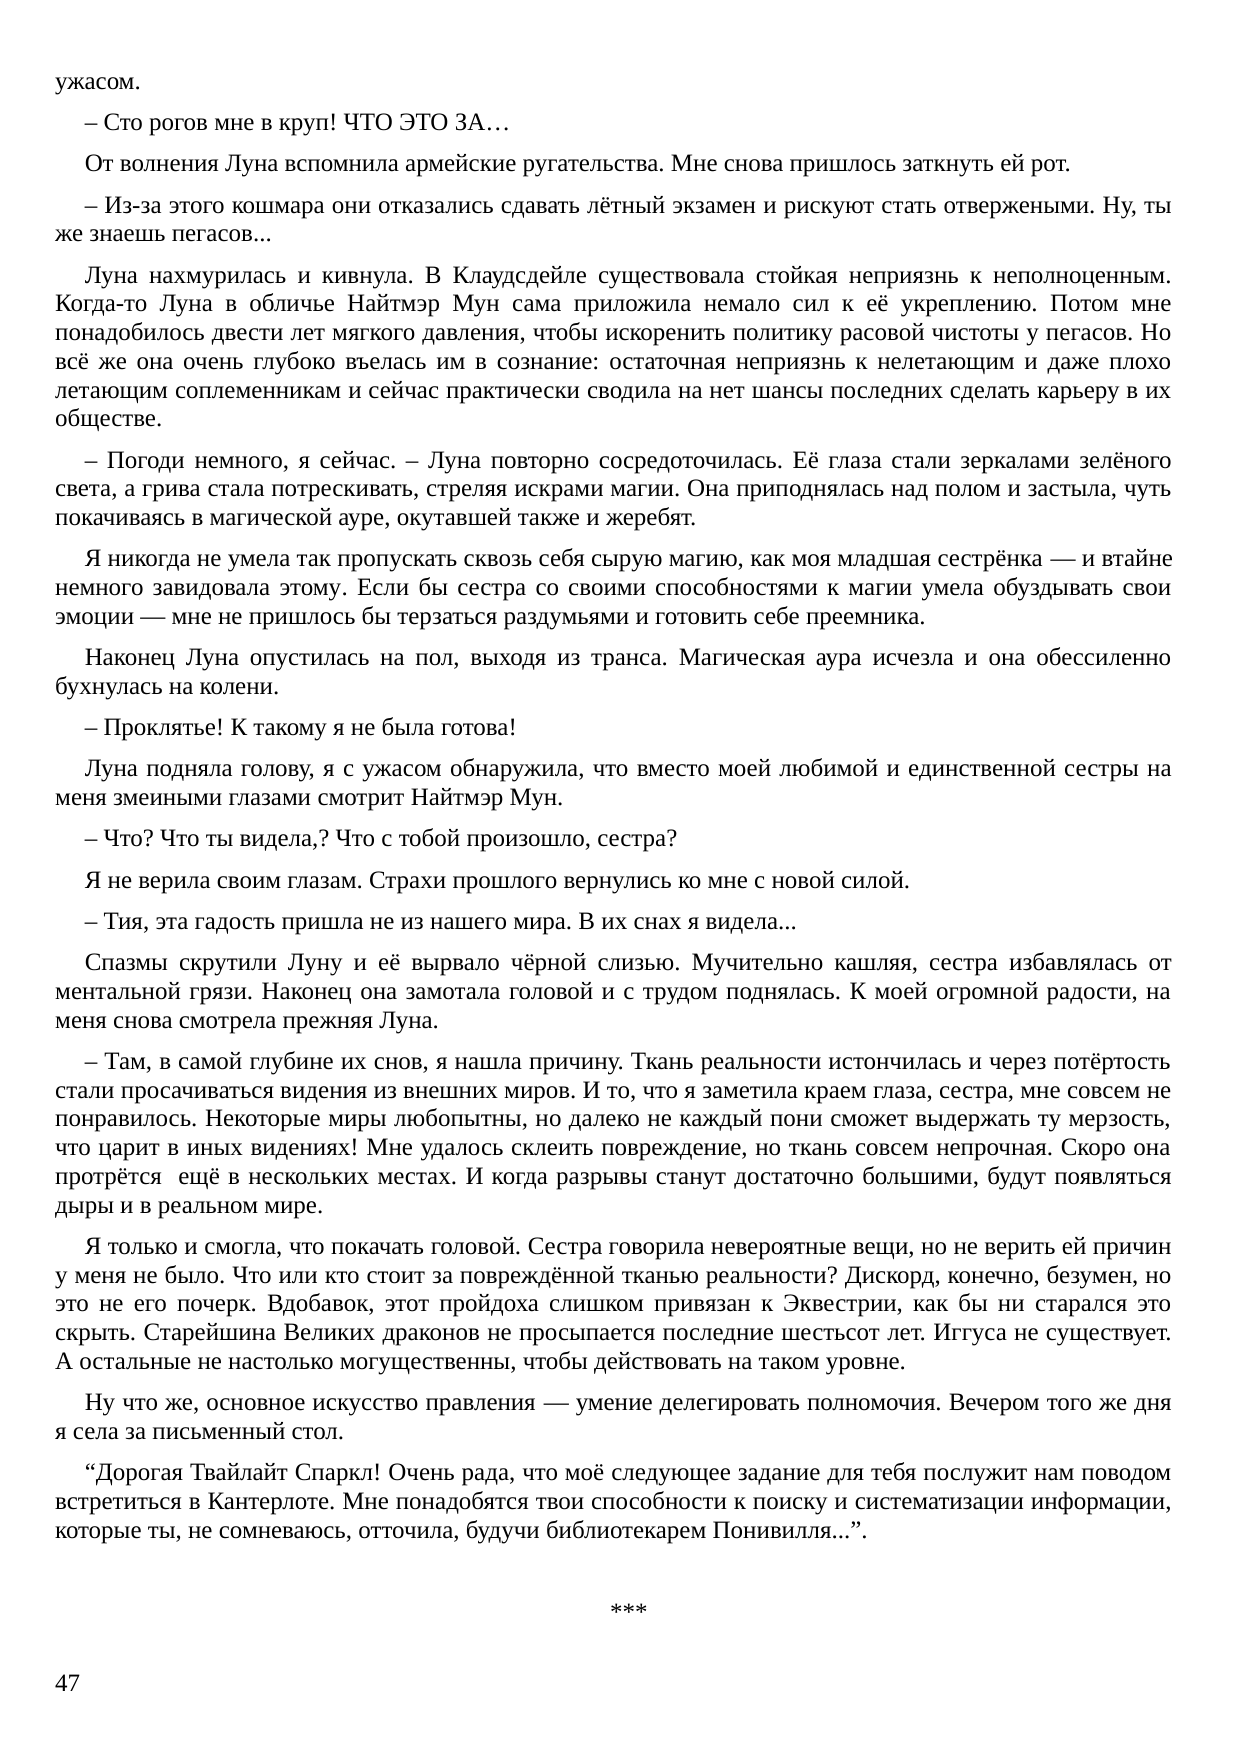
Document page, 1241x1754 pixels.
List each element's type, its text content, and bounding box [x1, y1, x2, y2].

text Ну что же, основное искусство правления — умение делегировать полномочия. Вечером того же дня я села за письменный стол. [55, 1387, 1173, 1445]
text – Там, в самой глубине их снов, я нашла причину. Ткань реальности истончилась и через потёртость стали просачиваться видения из внешних миров. И то, что я заметила краем глаза, сестра, мне совсем не понравилось. Некоторые миры любопытны, но далеко не каждый пони сможет выдержать ту мерзость, что царит в иных видениях! Мне удалось склеить повреждение, но ткань совсем непрочная. Скоро она протрётся ещё в нескольких местах. И когда разрывы станут достаточно большими, будут появляться дыры и в реальном мире. [55, 1046, 1173, 1218]
text – Погоди немного, я сейчас. – Луна повторно сосредоточилась. Её глаза стали зеркалами зелёного света, а грива стала потрескивать, стреляя искрами магии. Она приподнялась над полом и застыла, чуть покачиваясь в магической ауре, окутавшей также и жеребят. [55, 445, 1173, 531]
text От волнения Луна вспомнила армейские ругательства. Мне снова пришлось заткнуть ей рот. [55, 148, 1173, 177]
text Наконец Луна опустилась на пол, выходя из транса. Магическая аура исчезла и она обессиленно бухнулась на колени. [55, 642, 1173, 700]
text – Тия, эта гадость пришла не из нашего мира. В их снах я видела... [55, 906, 1173, 935]
text Я не верила своим глазам. Страхи прошлого вернулись ко мне с новой силой. [55, 865, 1173, 893]
text – Из-за этого кошмара они отказались сдавать лётный экзамен и рискуют стать отвержеными. Ну, ты же знаешь пегасов... [55, 190, 1173, 247]
text Я никогда не умела так пропускать сквозь себя сырую магию, как моя младшая сестрёнка — и втайне немного завидовала этому. Если бы сестра со своими способностями к магии умела обуздывать свои эмоции — мне не пришлось бы терзаться раздумьями и готовить себе преемника. [55, 543, 1173, 630]
text – Что? Что ты видела,? Что с тобой произошло, сестра? [55, 823, 1173, 852]
text “Дорогая Твайлайт Спаркл! Очень рада, что моё следующее задание для тебя послужит нам поводом встретиться в Кантерлоте. Мне понадобятся твои способности к поиску и систематизации информации, которые ты, не сомневаюсь, отточила, будучи библиотекарем Понивилля...”. [55, 1457, 1173, 1543]
text Луна подняла голову, я с ужасом обнаружила, что вместо моей любимой и единственной сестры на меня змеиными глазами смотрит Найтмэр Мун. [55, 753, 1173, 811]
text Спазмы скрутили Луну и её вырвало чёрной слизью. Мучительно кашляя, сестра избавлялась от ментальной грязи. Наконец она замотала головой и с трудом поднялась. К моей огромной радости, на меня снова смотрела прежняя Луна. [55, 947, 1173, 1033]
text Я только и смогла, что покачать головой. Сестра говорила невероятные вещи, но не верить ей причин у меня не было. Что или кто стоит за повреждённой тканью реальности? Дискорд, конечно, безумен, но это не его почерк. Вдобавок, этот пройдоха слишком привязан к Эквестрии, как бы ни старался это скрыть. Старейшина Великих драконов не просыпается последние шестьсот лет. Иггуса не существует. А остальные не настолько могущественны, чтобы действовать на таком уровне. [55, 1231, 1173, 1375]
text ужасом. [55, 66, 1173, 95]
text – Сто рогов мне в круп! ЧТО ЭТО ЗА… [55, 107, 1173, 136]
text *** [55, 1597, 1173, 1626]
text Луна нахмурилась и кивнула. В Клаудсдейле существовала стойкая неприязнь к неполноценным. Когда-то Луна в обличье Найтмэр Мун сама приложила немало сил к её укреплению. Потом мне понадобилось двести лет мягкого давления, чтобы искоренить политику расовой чистоты у пегасов. Но всё же она очень глубоко въелась им в сознание: остаточная неприязнь к нелетающим и даже плохо летающим соплеменникам и сейчас практически сводила на нет шансы последних сделать карьеру в их обществе. [55, 260, 1173, 432]
text – Проклятье! К такому я не была готова! [55, 712, 1173, 741]
